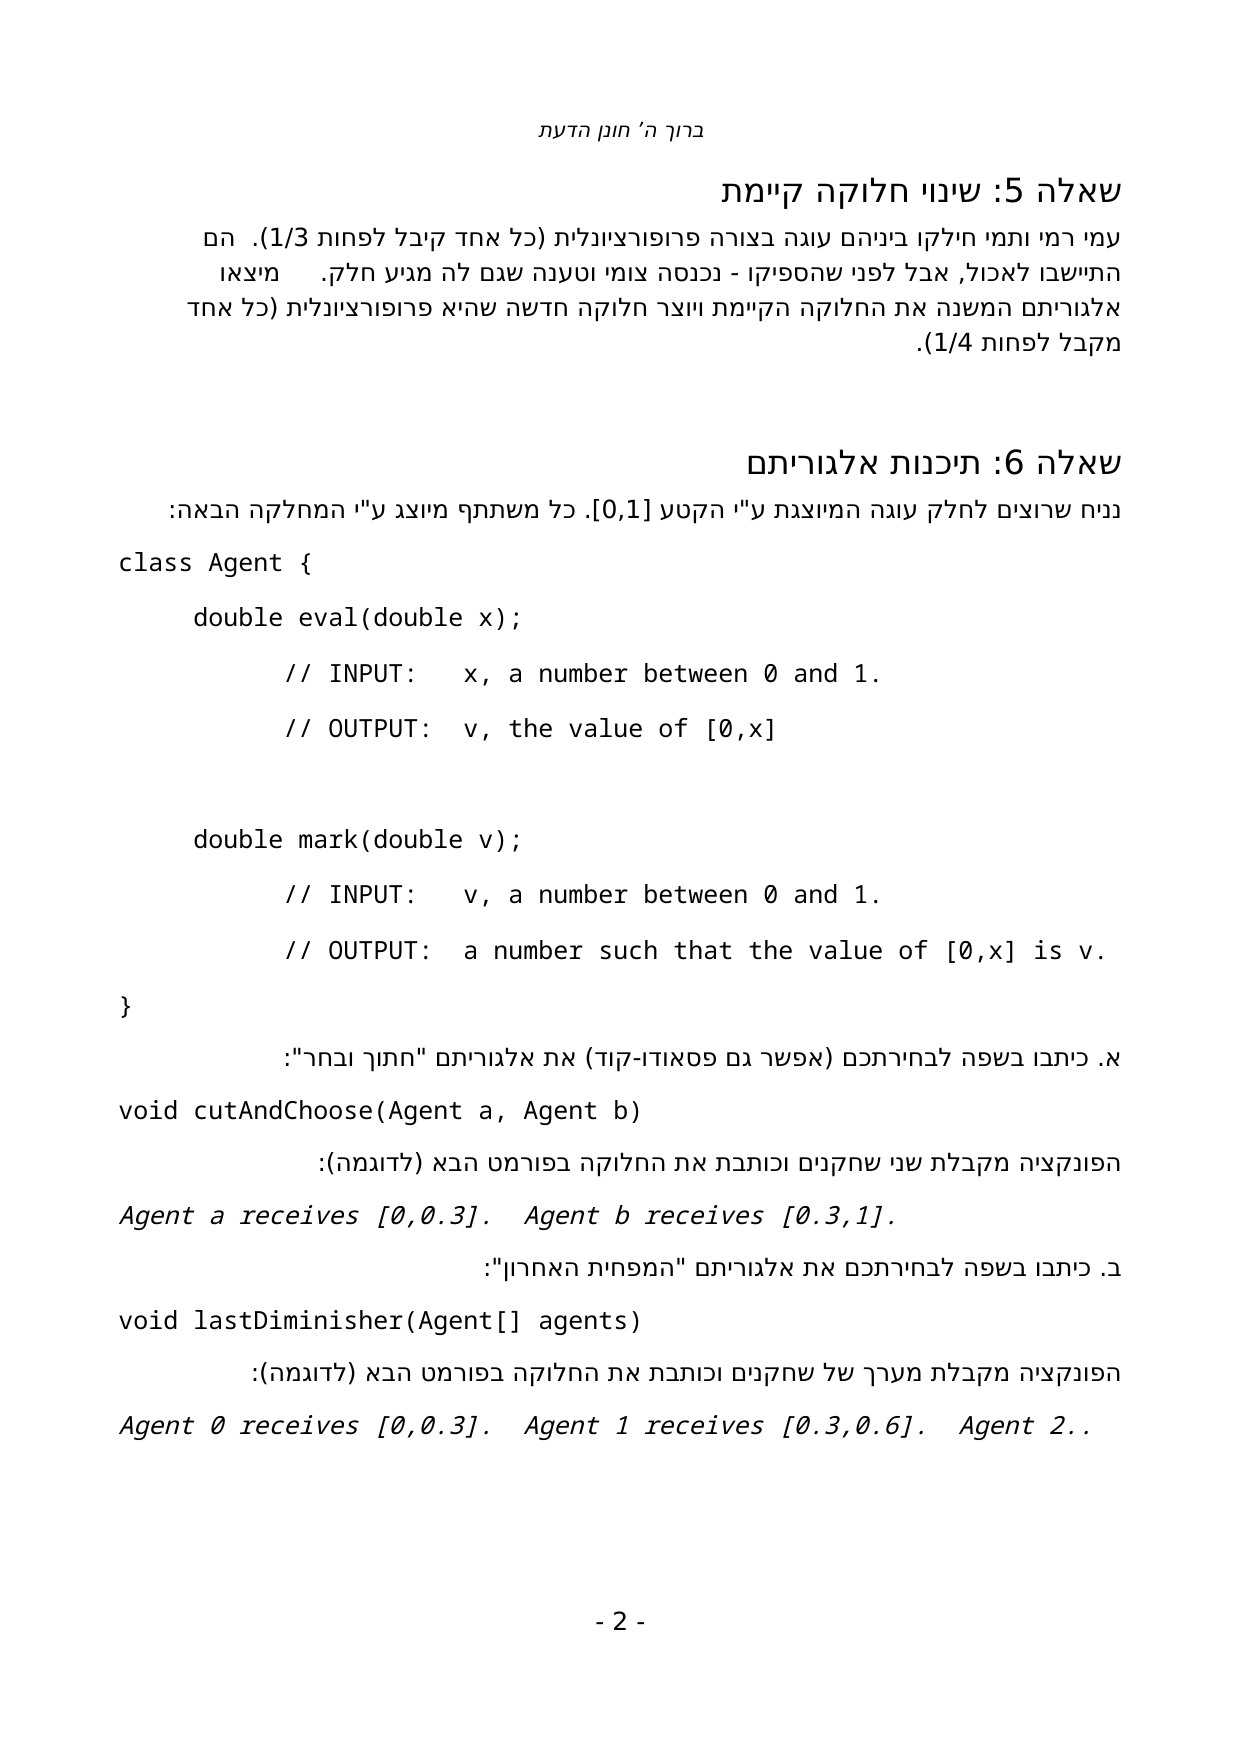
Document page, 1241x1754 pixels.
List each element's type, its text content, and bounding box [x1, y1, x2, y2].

text הפונקציה מקבלת מערך של שחקנים וכותבת את החלוקה בפורמט הבא (לדוגמה): [118, 1358, 1122, 1387]
text double eval(double x); [118, 600, 1122, 634]
text } [118, 988, 1122, 1022]
text נניח שרוצים לחלק עוגה המיוצגת ע"י הקטע [0,1]. כל משתתף מיוצג ע"י המחלקה הבאה: [118, 495, 1122, 524]
text עמי רמי ותמי חילקו ביניהם עוגה בצורה פרופורציונלית (כל אחד קיבל לפחות 1/3). הם התיישבו לאכול, אבל לפני שהספיקו - נכנסה צומי וטענה שגם לה מגיע חלק. מיצאו אלגוריתם המשנה את החלוקה הקיימת ויוצר חלוקה חדשה שהיא פרופורציונלית (כל אחד מקבל לפחות 1/4). [118, 223, 1122, 357]
subtitle שאלה 5: שינוי חלוקה קיימת [118, 172, 1122, 211]
text // INPUT: v, a number between 0 and 1. [118, 877, 1122, 911]
text void cutAndChoose(Agent a, Agent b) [118, 1093, 1122, 1127]
text class Agent { [118, 544, 1122, 579]
text // INPUT: x, a number between 0 and 1. [118, 655, 1122, 689]
text Agent 0 receives [0,0.3]. Agent 1 receives [0.3,0.6]. Agent 2.. [118, 1408, 1122, 1442]
text א. כיתבו בשפה לבחירתכם (אפשר גם פסאודו-קוד) את אלגוריתם "חתוך ובחר": [118, 1043, 1122, 1072]
subtitle שאלה 6: תיכנות אלגוריתם [118, 444, 1122, 482]
text Agent a receives [0,0.3]. Agent b receives [0.3,1]. [118, 1198, 1122, 1232]
text double mark(double v); [118, 822, 1122, 856]
text הפונקציה מקבלת שני שחקנים וכותבת את החלוקה בפורמט הבא (לדוגמה): [118, 1148, 1122, 1177]
text // OUTPUT: v, the value of [0,x] [118, 711, 1122, 745]
text // OUTPUT: a number such that the value of [0,x] is v. [118, 932, 1122, 967]
text ב. כיתבו בשפה לבחירתכם את אלגוריתם "המפחית האחרון": [118, 1253, 1122, 1282]
text void lastDiminisher(Agent[] agents) [118, 1303, 1122, 1337]
